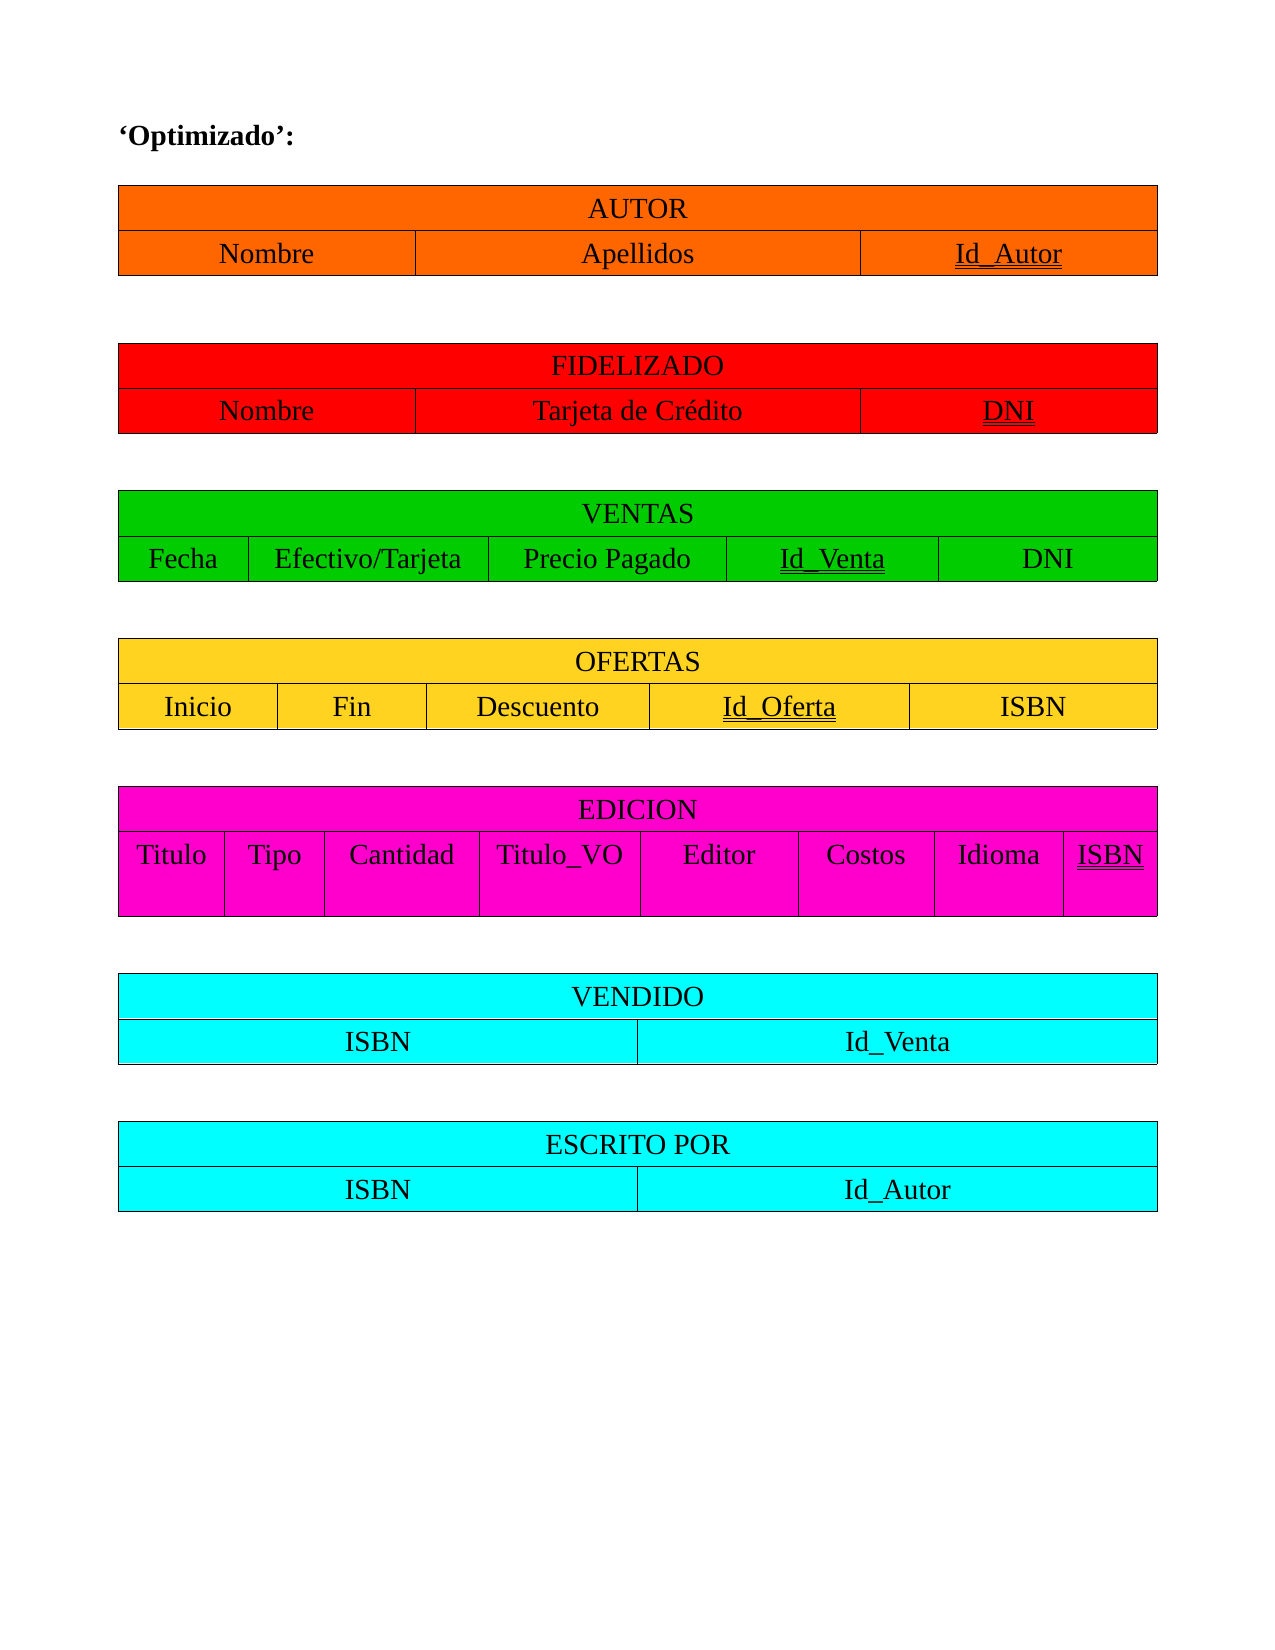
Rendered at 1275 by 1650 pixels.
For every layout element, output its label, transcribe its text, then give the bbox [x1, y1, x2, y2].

table_cell Id_Venta [727, 537, 938, 581]
table_cell Id_Autor [638, 1167, 1157, 1211]
table_cell Editor [641, 832, 798, 916]
text ‘Optimizado’: [118, 118, 1157, 152]
table_cell Efectivo/Tarjeta [249, 537, 488, 581]
table_cell Cantidad [325, 832, 479, 916]
table_cell Tipo [225, 832, 324, 916]
table_cell Fin [278, 684, 426, 728]
table_cell Id_Autor [861, 231, 1157, 275]
table_header OFERTAS [119, 639, 1157, 683]
table_cell DNI [861, 389, 1157, 433]
table_header VENDIDO [119, 974, 1157, 1018]
table_cell Costos [799, 832, 934, 916]
table_cell Nombre [119, 389, 415, 433]
table_cell Id_Venta [638, 1020, 1157, 1063]
table_cell DNI [939, 537, 1157, 581]
table_cell Fecha [119, 537, 248, 581]
table_cell ISBN [119, 1167, 637, 1211]
table_cell Titulo_VO [480, 832, 640, 916]
table_cell ISBN [910, 684, 1157, 728]
table_cell ISBN [119, 1020, 637, 1063]
table_header FIDELIZADO [119, 344, 1157, 388]
table_cell Idioma [935, 832, 1063, 916]
table_cell Id_Oferta [650, 684, 909, 728]
table_cell Nombre [119, 231, 415, 275]
table_cell Inicio [119, 684, 277, 728]
table_cell Titulo [119, 832, 224, 916]
table_cell ISBN [1064, 832, 1157, 916]
table_header VENTAS [119, 491, 1157, 536]
table_cell Descuento [427, 684, 649, 728]
table_cell Precio Pagado [489, 537, 726, 581]
table_header ESCRITO POR [119, 1122, 1157, 1166]
table_cell Tarjeta de Crédito [416, 389, 860, 433]
table_cell Apellidos [416, 231, 860, 275]
table_header EDICION [119, 787, 1157, 831]
table_header AUTOR [119, 186, 1157, 230]
